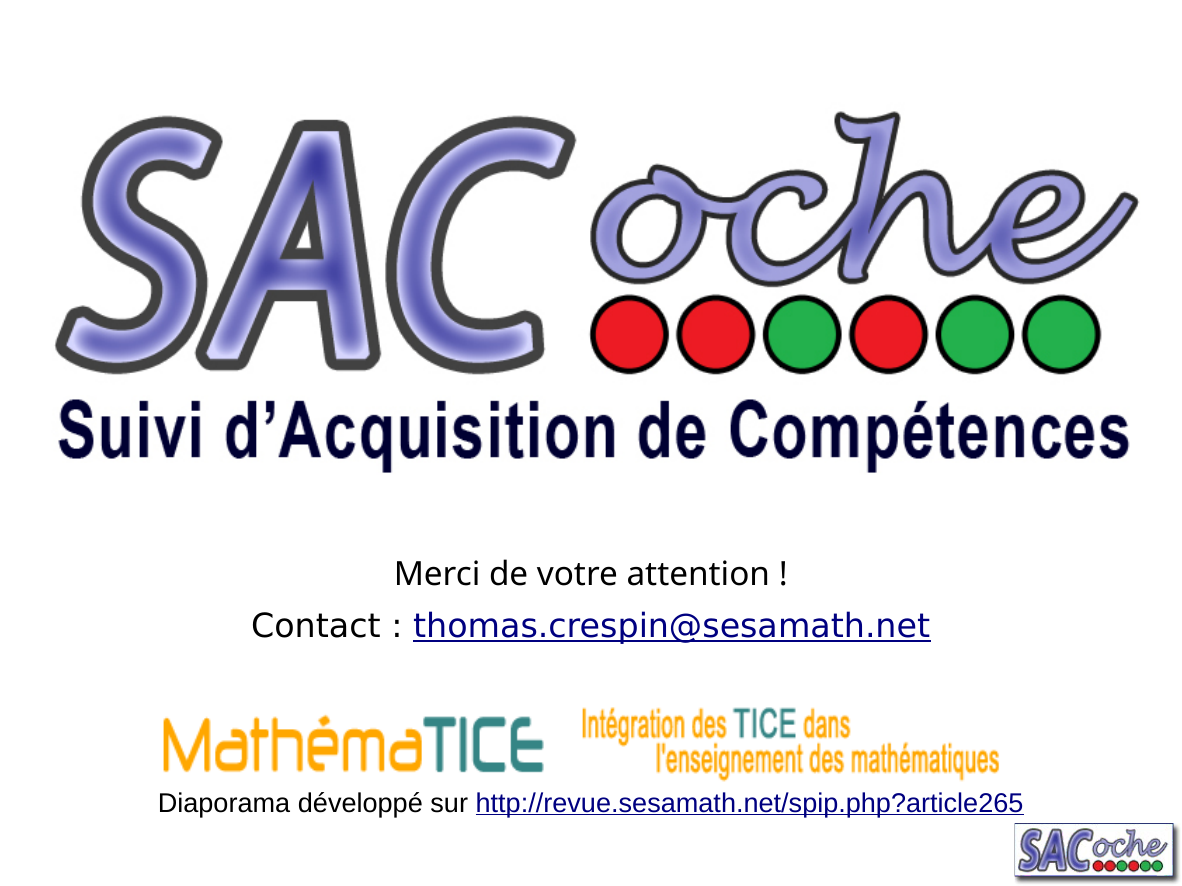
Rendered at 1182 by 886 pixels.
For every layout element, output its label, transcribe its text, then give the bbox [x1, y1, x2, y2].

picture [1014, 823, 1182, 886]
text Merci de votre attention ! [29, 550, 1152, 595]
picture [153, 706, 1010, 788]
text Contact : thomas.crespin@sesamath.net [29, 607, 1152, 646]
picture [29, 92, 1152, 477]
text Diaporama développé sur http://revue.sesamath.net/spip.php?article265 [29, 787, 1152, 818]
